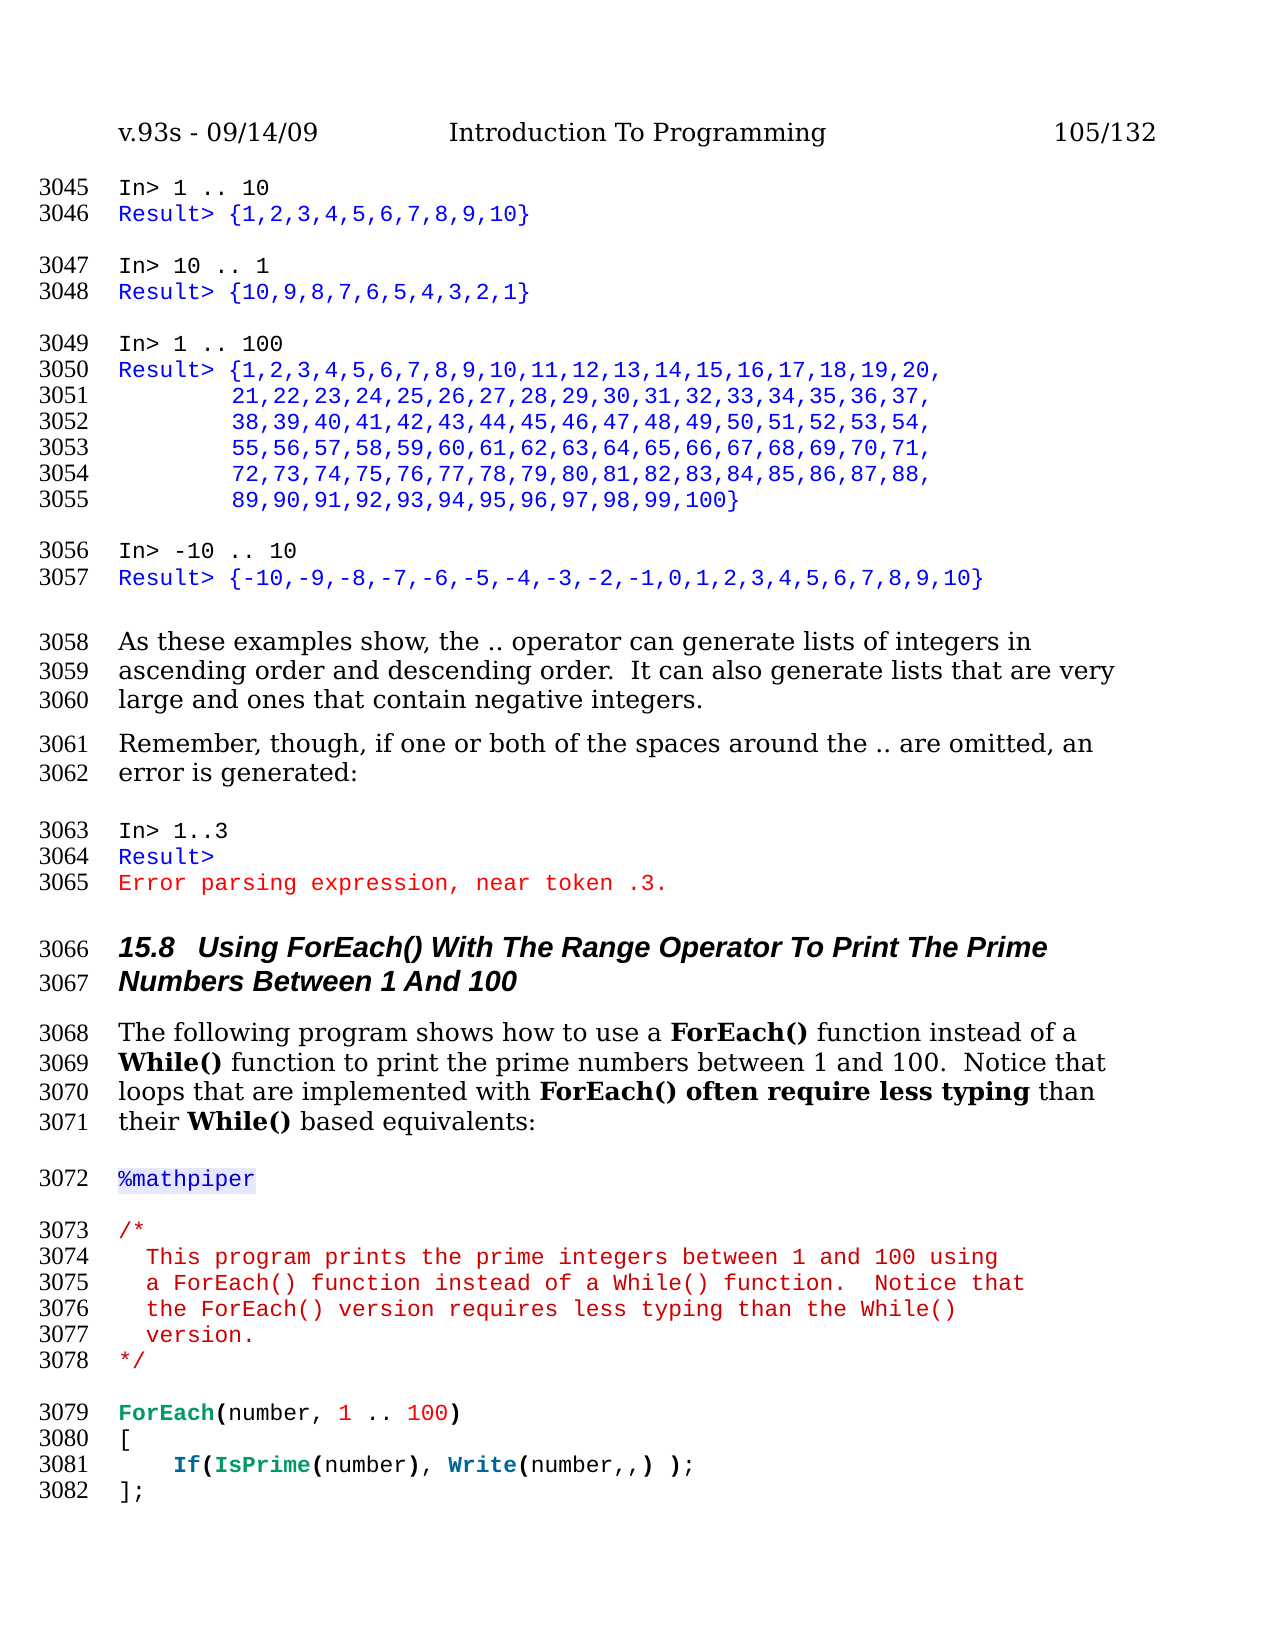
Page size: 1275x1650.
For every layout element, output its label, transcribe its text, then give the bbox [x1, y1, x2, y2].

text ]; [118, 1479, 1157, 1505]
text In> 1 .. 10 [118, 177, 1157, 203]
text As these examples show, the .. operator can generate lists of integers in ascending order and descending order. It can also generate lists that are very large and ones that contain negative integers. [118, 627, 1157, 714]
text 72,73,74,75,76,77,78,79,80,81,82,83,84,85,86,87,88, [231, 462, 1157, 488]
text This program prints the prime integers between 1 and 100 using [118, 1246, 1157, 1272]
text a ForEach() function instead of a While() function. Notice that [118, 1272, 1157, 1297]
text version. [118, 1323, 1157, 1349]
text Result> {1,2,3,4,5,6,7,8,9,10} [118, 203, 1157, 229]
text Result> [118, 845, 1157, 871]
text %mathpiper [118, 1168, 1157, 1194]
text In> 1..3 [118, 819, 1157, 845]
text In> 10 .. 1 [118, 254, 1157, 281]
text 55,56,57,58,59,60,61,62,63,64,65,66,67,68,69,70,71, [231, 436, 1157, 462]
text Result> {10,9,8,7,6,5,4,3,2,1} [118, 281, 1157, 306]
text Error parsing expression, near token .3. [118, 871, 1157, 897]
text 38,39,40,41,42,43,44,45,46,47,48,49,50,51,52,53,54, [231, 410, 1157, 436]
text In> 1 .. 100 [118, 332, 1157, 358]
text In> -10 .. 10 [118, 540, 1157, 566]
text /* [118, 1220, 1157, 1246]
text If(IsPrime(number), Write(number,,) ); [118, 1453, 1157, 1479]
text 89,90,91,92,93,94,95,96,97,98,99,100} [231, 488, 1157, 514]
text Remember, though, if one or both of the spaces around the .. are omitted, an error is generated: [118, 729, 1157, 787]
text */ [118, 1349, 1157, 1375]
text Result> {-10,-9,-8,-7,-6,-5,-4,-3,-2,-1,0,1,2,3,4,5,6,7,8,9,10} [118, 566, 1157, 592]
text ForEach(number, 1 .. 100) [118, 1401, 1157, 1427]
text [ [118, 1427, 1157, 1453]
subtitle Using ForEach() With The Range Operator To Print The Prime Numbers Between 1 And 100 [118, 930, 1157, 997]
text The following program shows how to use a ForEach() function instead of a While() function to print the prime numbers between 1 and 100. Notice that loops that are implemented with ForEach() often require less typing than their While() based equivalents: [118, 1018, 1157, 1136]
text the ForEach() version requires less typing than the While() [118, 1297, 1157, 1323]
text 21,22,23,24,25,26,27,28,29,30,31,32,33,34,35,36,37, [231, 384, 1157, 410]
text Result> {1,2,3,4,5,6,7,8,9,10,11,12,13,14,15,16,17,18,19,20, [118, 358, 1157, 384]
